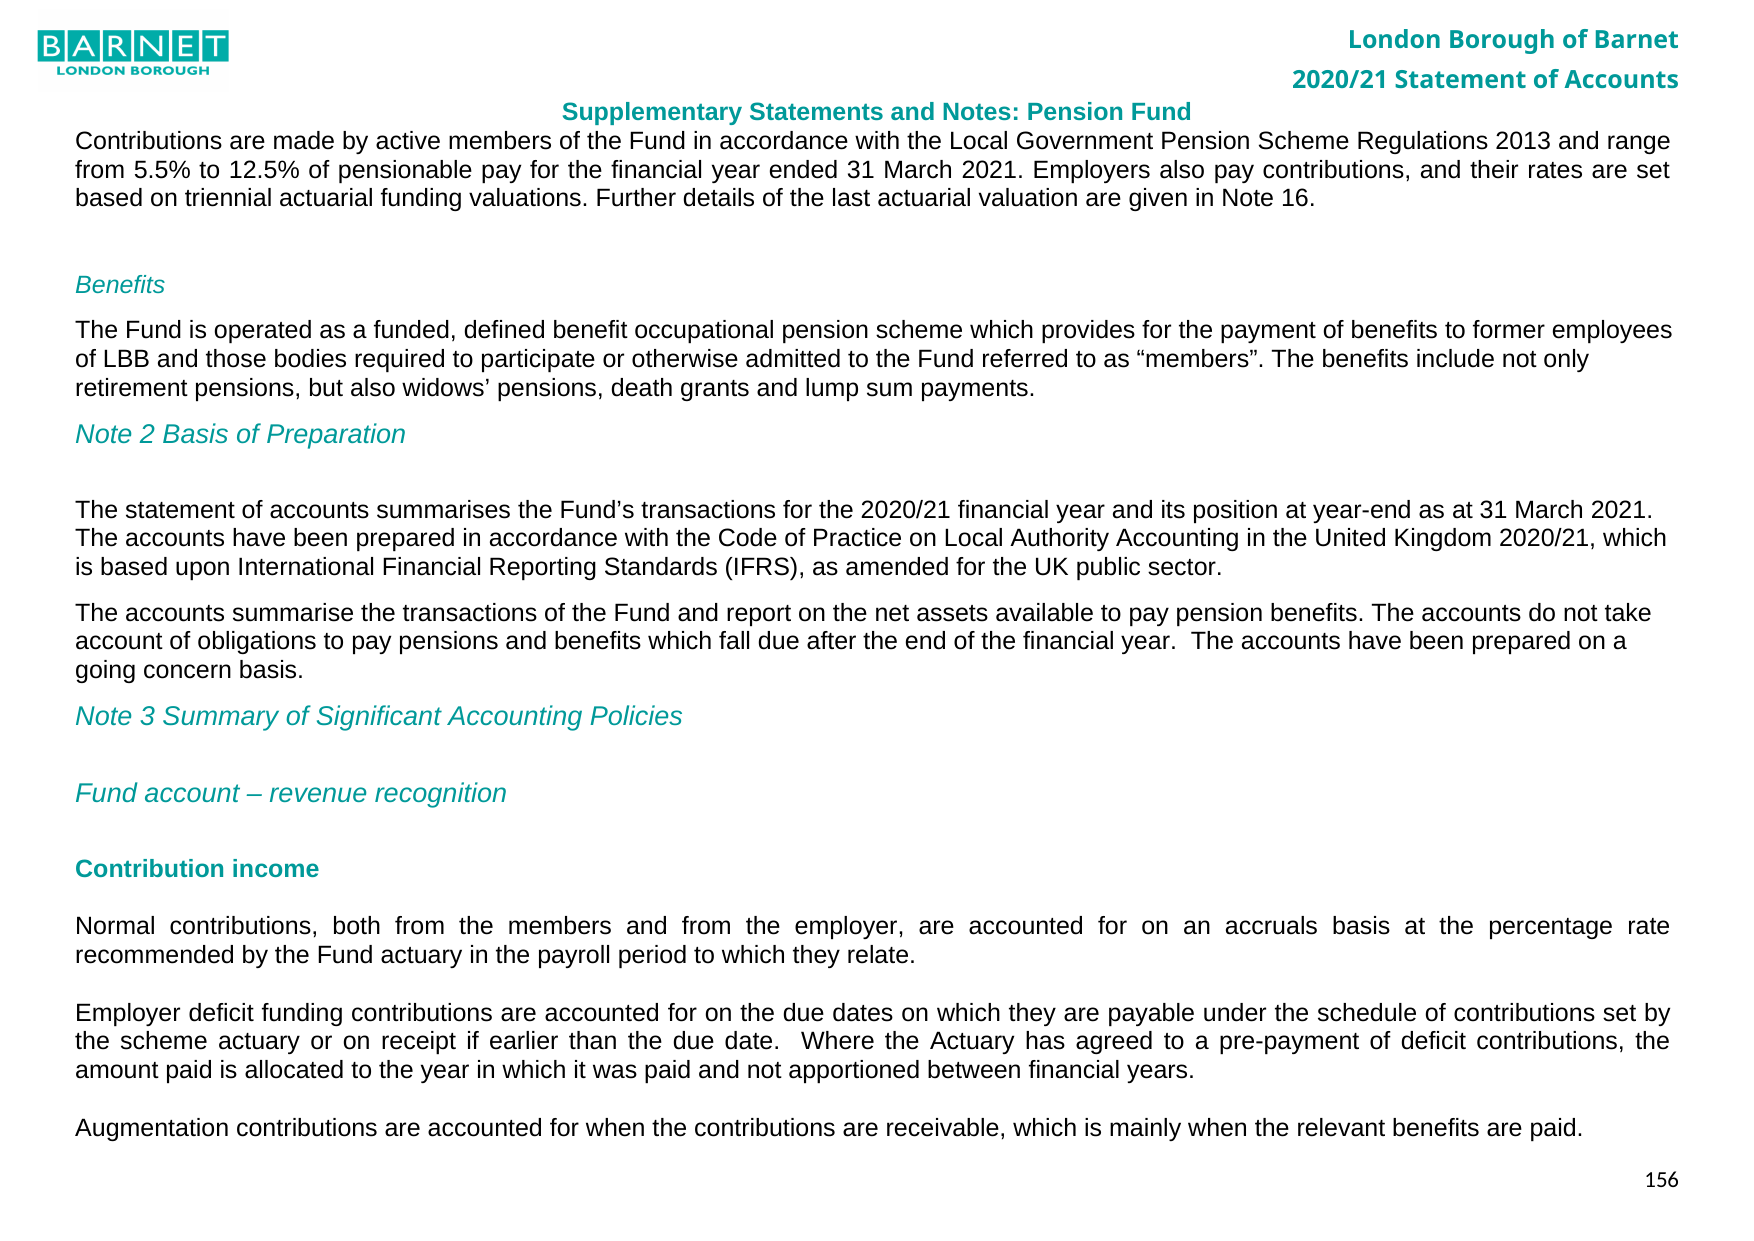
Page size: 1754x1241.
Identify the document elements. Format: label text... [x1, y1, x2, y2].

text Normal contributions, both from the members and from the employer, are accounted for on an accruals basis at the percentage rate recommended by the Fund actuary in the payroll period to which they relate. [75, 911, 1673, 969]
subtitle Note 2 Basis of Preparation [75, 418, 1679, 449]
text The Fund is operated as a funded, defined benefit occupational pension scheme which provides for the payment of benefits to former employees of LBB and those bodies required to participate or otherwise admitted to the Fund referred to as “members”. The benefits include not only retirement pensions, but also widows’ pensions, death grants and lump sum payments. [75, 315, 1679, 401]
text The accounts summarise the transactions of the Fund and report on the net assets available to pay pension benefits. The accounts do not take account of obligations to pay pensions and benefits which fall due after the end of the financial year. The accounts have been prepared on a going concern basis. [75, 597, 1679, 684]
text Contributions are made by active members of the Fund in accordance with the Local Government Pension Scheme Regulations 2013 and range from 5.5% to 12.5% of pensionable pay for the financial year ended 31 March 2021. Employers also pay contributions, and their rates are set based on triennial actuarial funding valuations. Further details of the last actuarial valuation are given in Note 16. [75, 126, 1673, 212]
text The statement of accounts summarises the Fund’s transactions for the 2020/21 financial year and its position at year-end as at 31 March 2021. The accounts have been prepared in accordance with the Code of Practice on Local Authority Accounting in the United Kingdom 2020/21, which is based upon International Financial Reporting Standards (IFRS), as amended for the UK public sector. [75, 494, 1679, 581]
subtitle Fund account – revenue recognition [75, 777, 1679, 808]
text Contribution income [75, 854, 1673, 882]
text Augmentation contributions are accounted for when the contributions are receivable, which is mainly when the relevant benefits are paid. [75, 1112, 1673, 1141]
text Employer deficit funding contributions are accounted for on the due dates on which they are payable under the schedule of contributions set by the scheme actuary or on receipt if earlier than the due date. Where the Actuary has agreed to a pre-payment of deficit contributions, the amount paid is allocated to the year in which it was paid and not apportioned between financial years. [75, 997, 1673, 1084]
text Benefits [75, 269, 1679, 298]
subtitle Note 3 Summary of Significant Accounting Policies [75, 700, 1679, 732]
